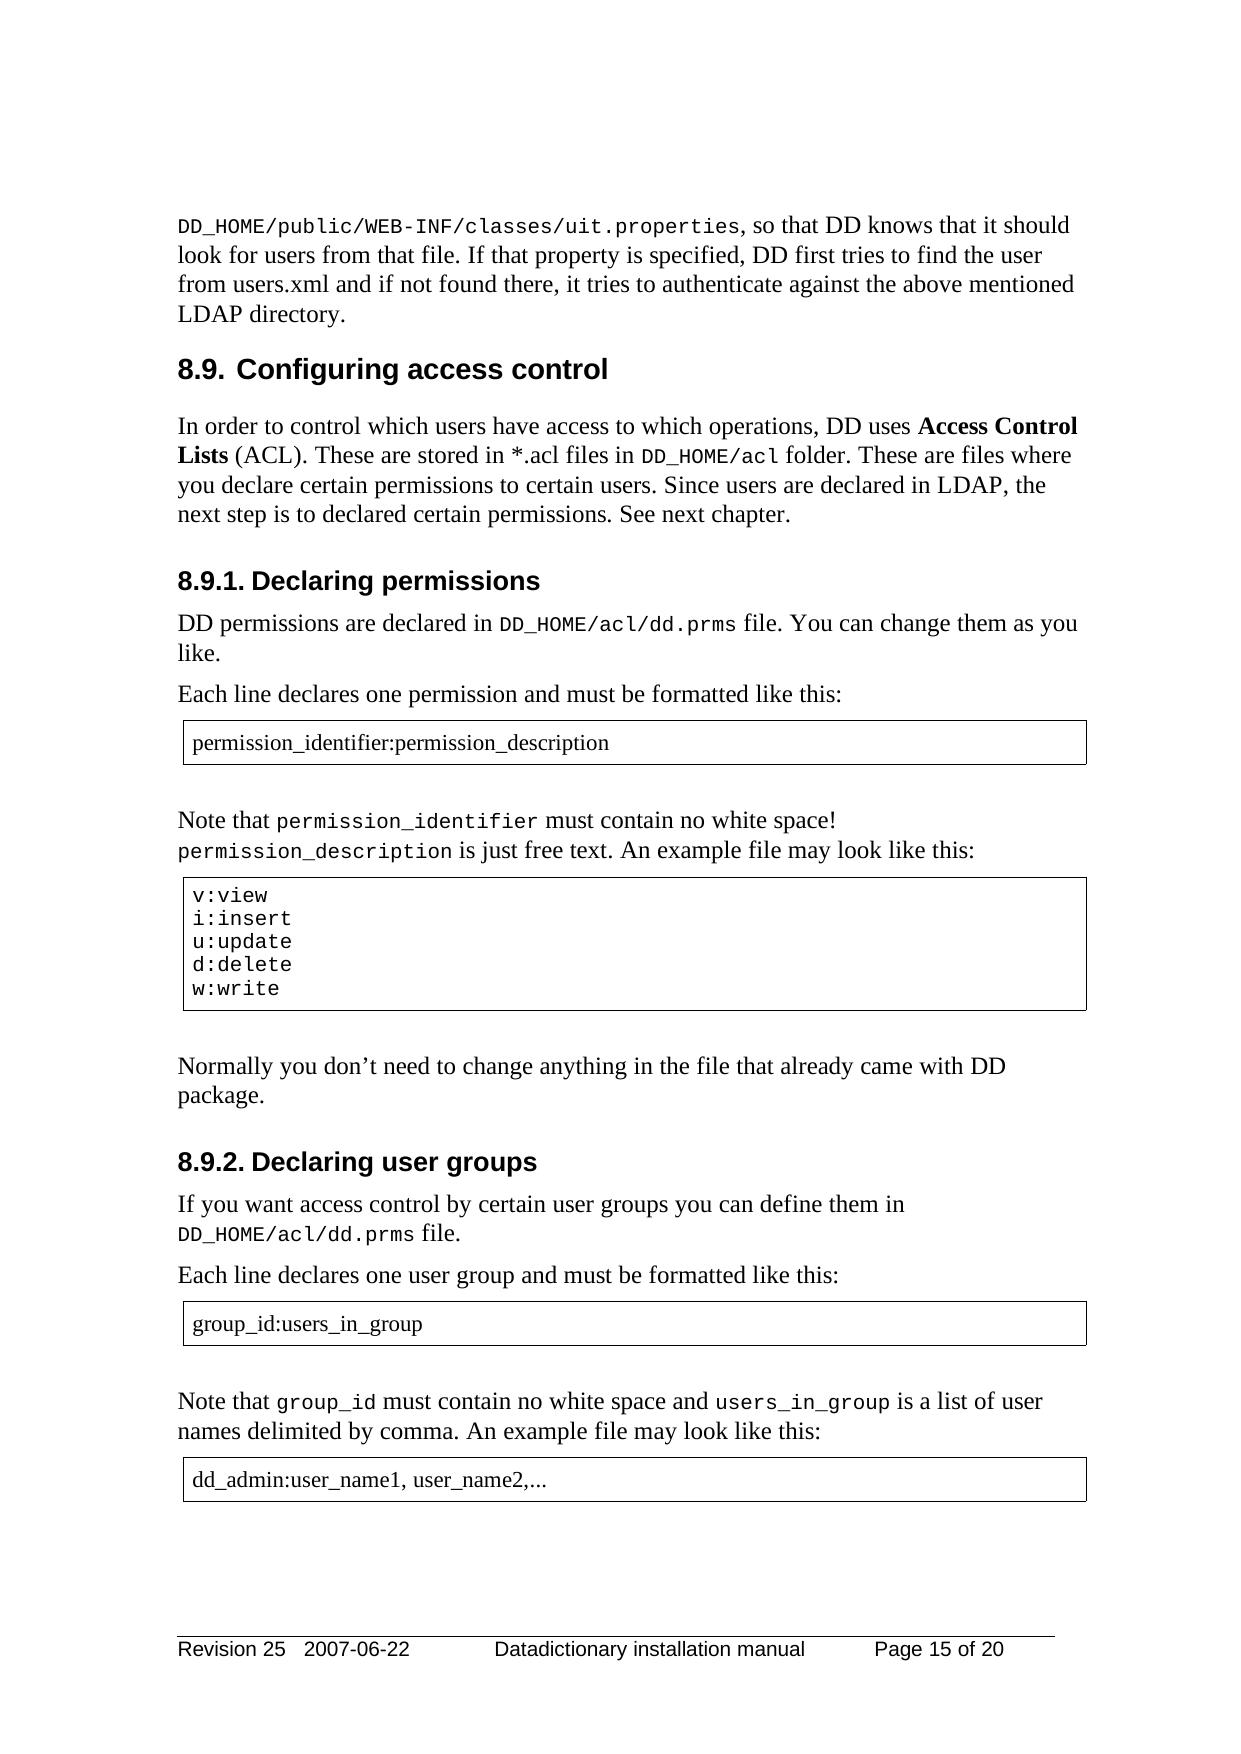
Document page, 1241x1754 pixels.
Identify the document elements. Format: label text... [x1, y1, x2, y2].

text permission_identifier:permission_description [184, 721, 1086, 764]
text u:update [184, 923, 1086, 946]
text Note that group_id must contain no white space and users_in_group is a list of user names delimited by comma. An example file may look like this: [177, 1386, 1092, 1445]
text If you want access control by certain user groups you can define them in DD_HOME/acl/dd.prms file. [177, 1189, 1092, 1248]
text group_id:users_in_group [184, 1302, 1086, 1345]
text w:write [184, 969, 1086, 1010]
text dd_admin:user_name1, user_name2,... [184, 1458, 1086, 1501]
text DD_HOME/public/WEB-INF/classes/uit.properties, so that DD knows that it should look for users from that file. If that property is specified, DD first tries to find the user from users.xml and if not found there, it tries to authenticate against the above mentioned LDAP directory. [177, 210, 1092, 327]
text Each line declares one user group and must be formatted like this: [177, 1260, 1092, 1289]
subtitle Configuring access control [177, 352, 1092, 386]
subtitle Declaring permissions [177, 564, 1092, 596]
text Each line declares one permission and must be formatted like this: [177, 679, 1092, 708]
text v:view [184, 878, 1086, 900]
text Normally you don’t need to change anything in the file that already came with DD package. [177, 1051, 1092, 1109]
text i:insert [184, 900, 1086, 923]
text Note that permission_identifier must contain no white space! permission_description is just free text. An example file may look like this: [177, 805, 1092, 865]
text In order to control which users have access to which operations, DD uses Access Control Lists (ACL). These are stored in *.acl files in DD_HOME/acl folder. These are files where you declare certain permissions to certain users. Since users are declared in LDAP, the next step is to declared certain permissions. See next chapter. [177, 411, 1092, 528]
text d:delete [184, 946, 1086, 969]
subtitle Declaring user groups [177, 1146, 1092, 1177]
text DD permissions are declared in DD_HOME/acl/dd.prms file. You can change them as you like. [177, 608, 1092, 667]
